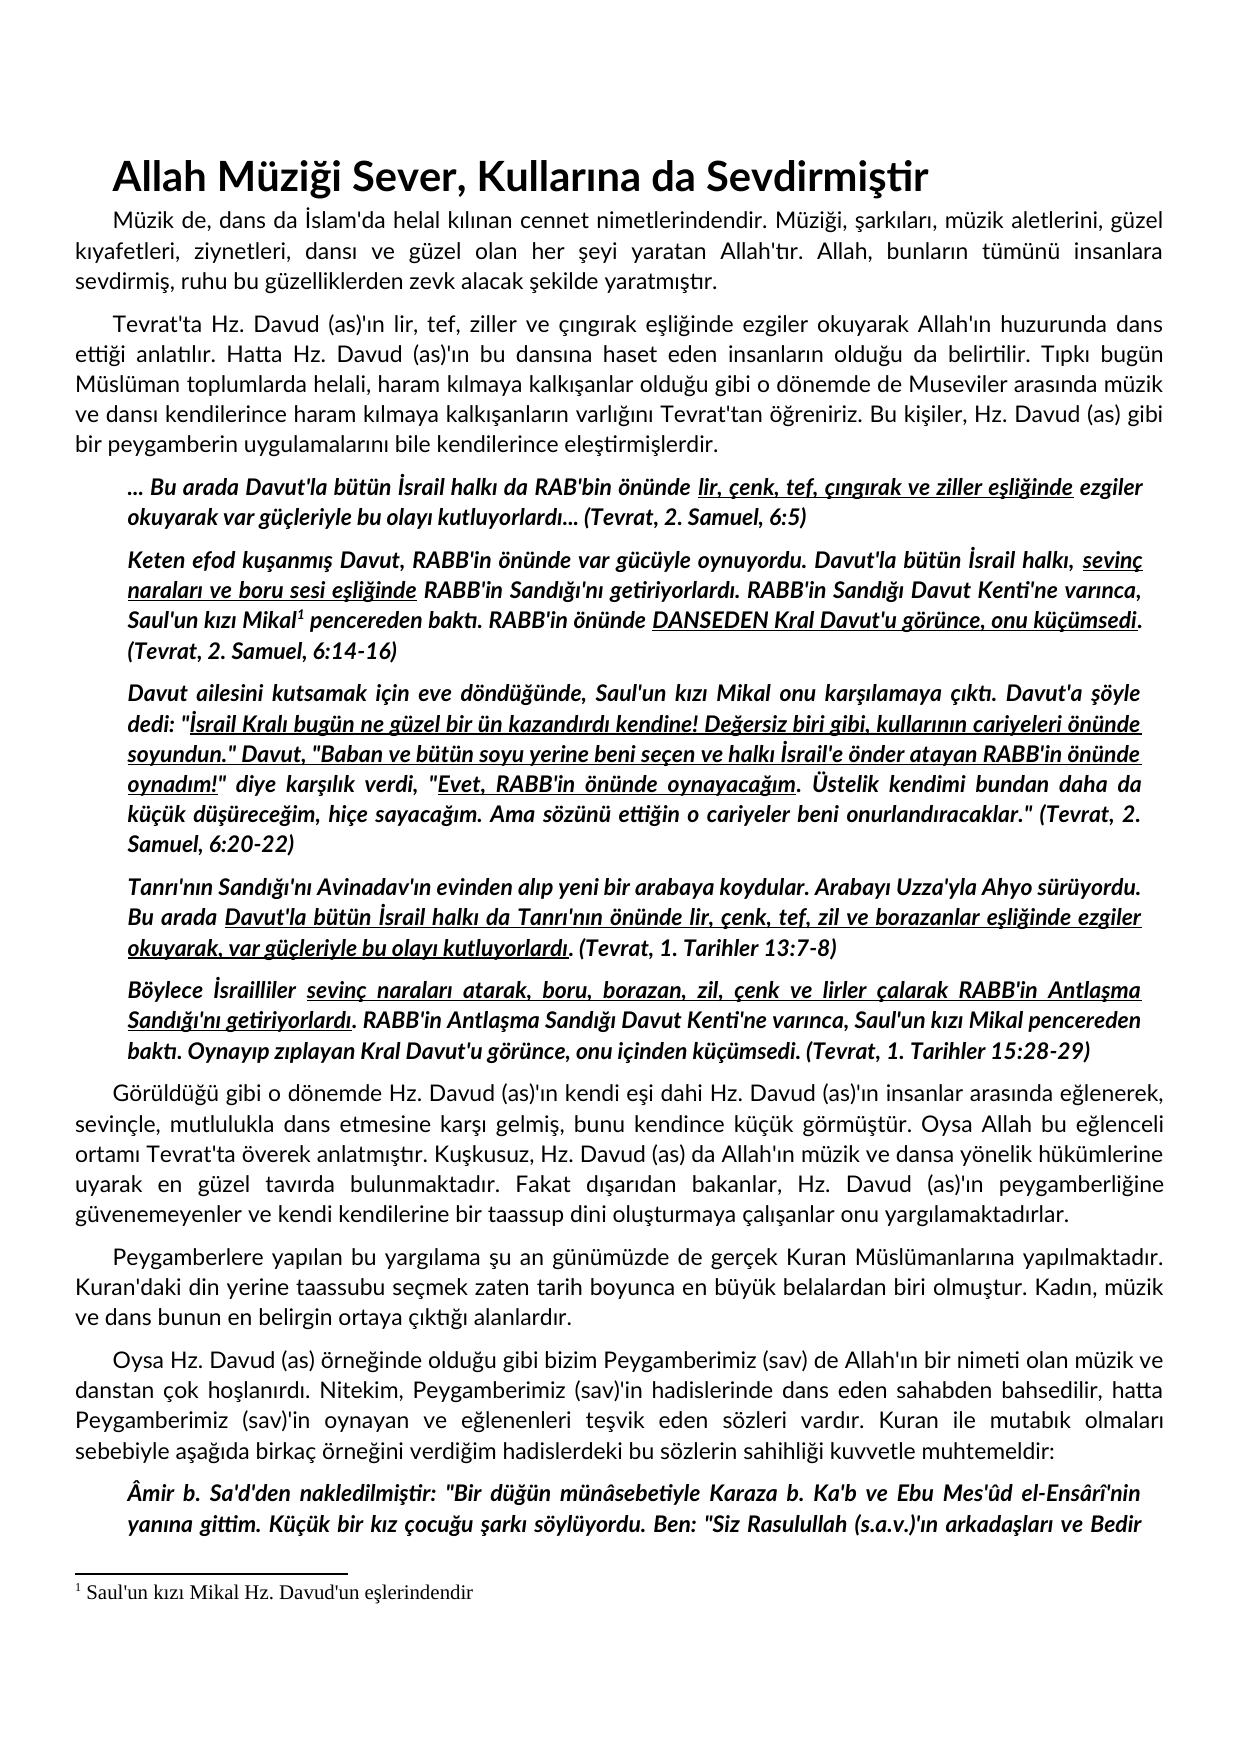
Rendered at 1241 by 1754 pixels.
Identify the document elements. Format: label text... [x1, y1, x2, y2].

text Davut ailesini kutsamak için eve döndüğünde, Saul'un kızı Mikal onu karşılamaya çıktı. Davut'a şöyle dedi: "İsrail Kralı bugün ne güzel bir ün kazandırdı kendine! Değersiz biri gibi, kullarının cariyeleri önünde soyundun." Davut, "Baban ve bütün soyu yerine beni seçen ve halkı İsrail'e önder atayan RABB'in önünde oynadım!" diye karşılık verdi, "Evet, RABB'in önünde oynayacağım. Üstelik kendimi bundan daha da küçük düşüreceğim, hiçe sayacağım. Ama sözünü ettiğin o cariyeler beni onurlandıracaklar." (Tevrat, 2. Samuel, 6:20-22) [127, 679, 1143, 858]
text Saul'un kızı Mikal Hz. Davud'un eşlerindendir [75, 1580, 1165, 1604]
text Âmir b. Sa'd'den nakledilmiştir: "Bir düğün münâsebetiyle Karaza b. Ka'b ve Ebu Mes'ûd el-Ensârî'nin yanına gittim. Küçük bir kız çocuğu şarkı söylüyordu. Ben: "Siz Rasulullah (s.a.v.)'ın arkadaşları ve Bedir [127, 1479, 1143, 1537]
subtitle Allah Müziği Sever, Kullarına da Sevdirmiştir [112, 150, 1165, 200]
text ... Bu arada Davut'la bütün İsrail halkı da RAB'bin önünde lir, çenk, tef, çıngırak ve ziller eşliğinde ezgiler okuyarak var güçleriyle bu olayı kutluyorlardı... (Tevrat, 2. Samuel, 6:5) [127, 473, 1143, 531]
text Görüldüğü gibi o dönemde Hz. Davud (as)'ın kendi eşi dahi Hz. Davud (as)'ın insanlar arasında eğlenerek, sevinçle, mutlulukla dans etmesine karşı gelmiş, bunu kendince küçük görmüştür. Oysa Allah bu eğlenceli ortamı Tevrat'ta överek anlatmıştır. Kuşkusuz, Hz. Davud (as) da Allah'ın müzik ve dansa yönelik hükümlerine uyarak en güzel tavırda bulunmaktadır. Fakat dışarıdan bakanlar, Hz. Davud (as)'ın peygamberliğine güvenemeyenler ve kendi kendilerine bir taassup dini oluşturmaya çalışanlar onu yargılamaktadırlar. [75, 1079, 1165, 1227]
text Tanrı'nın Sandığı'nı Avinadav'ın evinden alıp yeni bir arabaya koydular. Arabayı Uzza'yla Ahyo sürüyordu. Bu arada Davut'la bütün İsrail halkı da Tanrı'nın önünde lir, çenk, tef, zil ve borazanlar eşliğinde ezgiler okuyarak, var güçleriyle bu olayı kutluyorlardı. (Tevrat, 1. Tarihler 13:7-8) [127, 873, 1143, 961]
text Oysa Hz. Davud (as) örneğinde olduğu gibi bizim Peygamberimiz (sav) de Allah'ın bir nimeti olan müzik ve danstan çok hoşlanırdı. Nitekim, Peygamberimiz (sav)'in hadislerinde dans eden sahabden bahsedilir, hatta Peygamberimiz (sav)'in oynayan ve eğlenenleri teşvik eden sözleri vardır. Kuran ile mutabık olmaları sebebiyle aşağıda birkaç örneğini verdiğim hadislerdeki bu sözlerin sahihliği kuvvetle muhtemeldir: [75, 1346, 1165, 1464]
text Keten efod kuşanmış Davut, RABB'in önünde var gücüyle oynuyordu. Davut'la bütün İsrail halkı, sevinç naraları ve boru sesi eşliğinde RABB'in Sandığı'nı getiriyorlardı. RABB'in Sandığı Davut Kenti'ne varınca, Saul'un kızı Mikal pencereden baktı. RABB'in önünde DANSEDEN Kral Davut'u görünce, onu küçümsedi. (Tevrat, 2. Samuel, 6:14-16) [127, 546, 1143, 664]
text Böylece İsrailliler sevinç naraları atarak, boru, borazan, zil, çenk ve lirler çalarak RABB'in Antlaşma Sandığı'nı getiriyorlardı. RABB'in Antlaşma Sandığı Davut Kenti'ne varınca, Saul'un kızı Mikal pencereden baktı. Oynayıp zıplayan Kral Davut'u görünce, onu içinden küçümsedi. (Tevrat, 1. Tarihler 15:28-29) [127, 976, 1143, 1064]
text Tevrat'ta Hz. Davud (as)'ın lir, tef, ziller ve çıngırak eşliğinde ezgiler okuyarak Allah'ın huzurunda dans ettiği anlatılır. Hatta Hz. Davud (as)'ın bu dansına haset eden insanların olduğu da belirtilir. Tıpkı bugün Müslüman toplumlarda helali, haram kılmaya kalkışanlar olduğu gibi o dönemde de Museviler arasında müzik ve dansı kendilerince haram kılmaya kalkışanların varlığını Tevrat'tan öğreniriz. Bu kişiler, Hz. Davud (as) gibi bir peygamberin uygulamalarını bile kendilerince eleştirmişlerdir. [75, 309, 1165, 458]
text Müzik de, dans da İslam'da helal kılınan cennet nimetlerindendir. Müziği, şarkıları, müzik aletlerini, güzel kıyafetleri, ziynetleri, dansı ve güzel olan her şeyi yaratan Allah'tır. Allah, bunların tümünü insanlara sevdirmiş, ruhu bu güzelliklerden zevk alacak şekilde yaratmıştır. [75, 206, 1165, 294]
text Peygamberlere yapılan bu yargılama şu an günümüzde de gerçek Kuran Müslümanlarına yapılmaktadır. Kuran'daki din yerine taassubu seçmek zaten tarih boyunca en büyük belalardan biri olmuştur. Kadın, müzik ve dans bunun en belirgin ortaya çıktığı alanlardır. [75, 1243, 1165, 1331]
